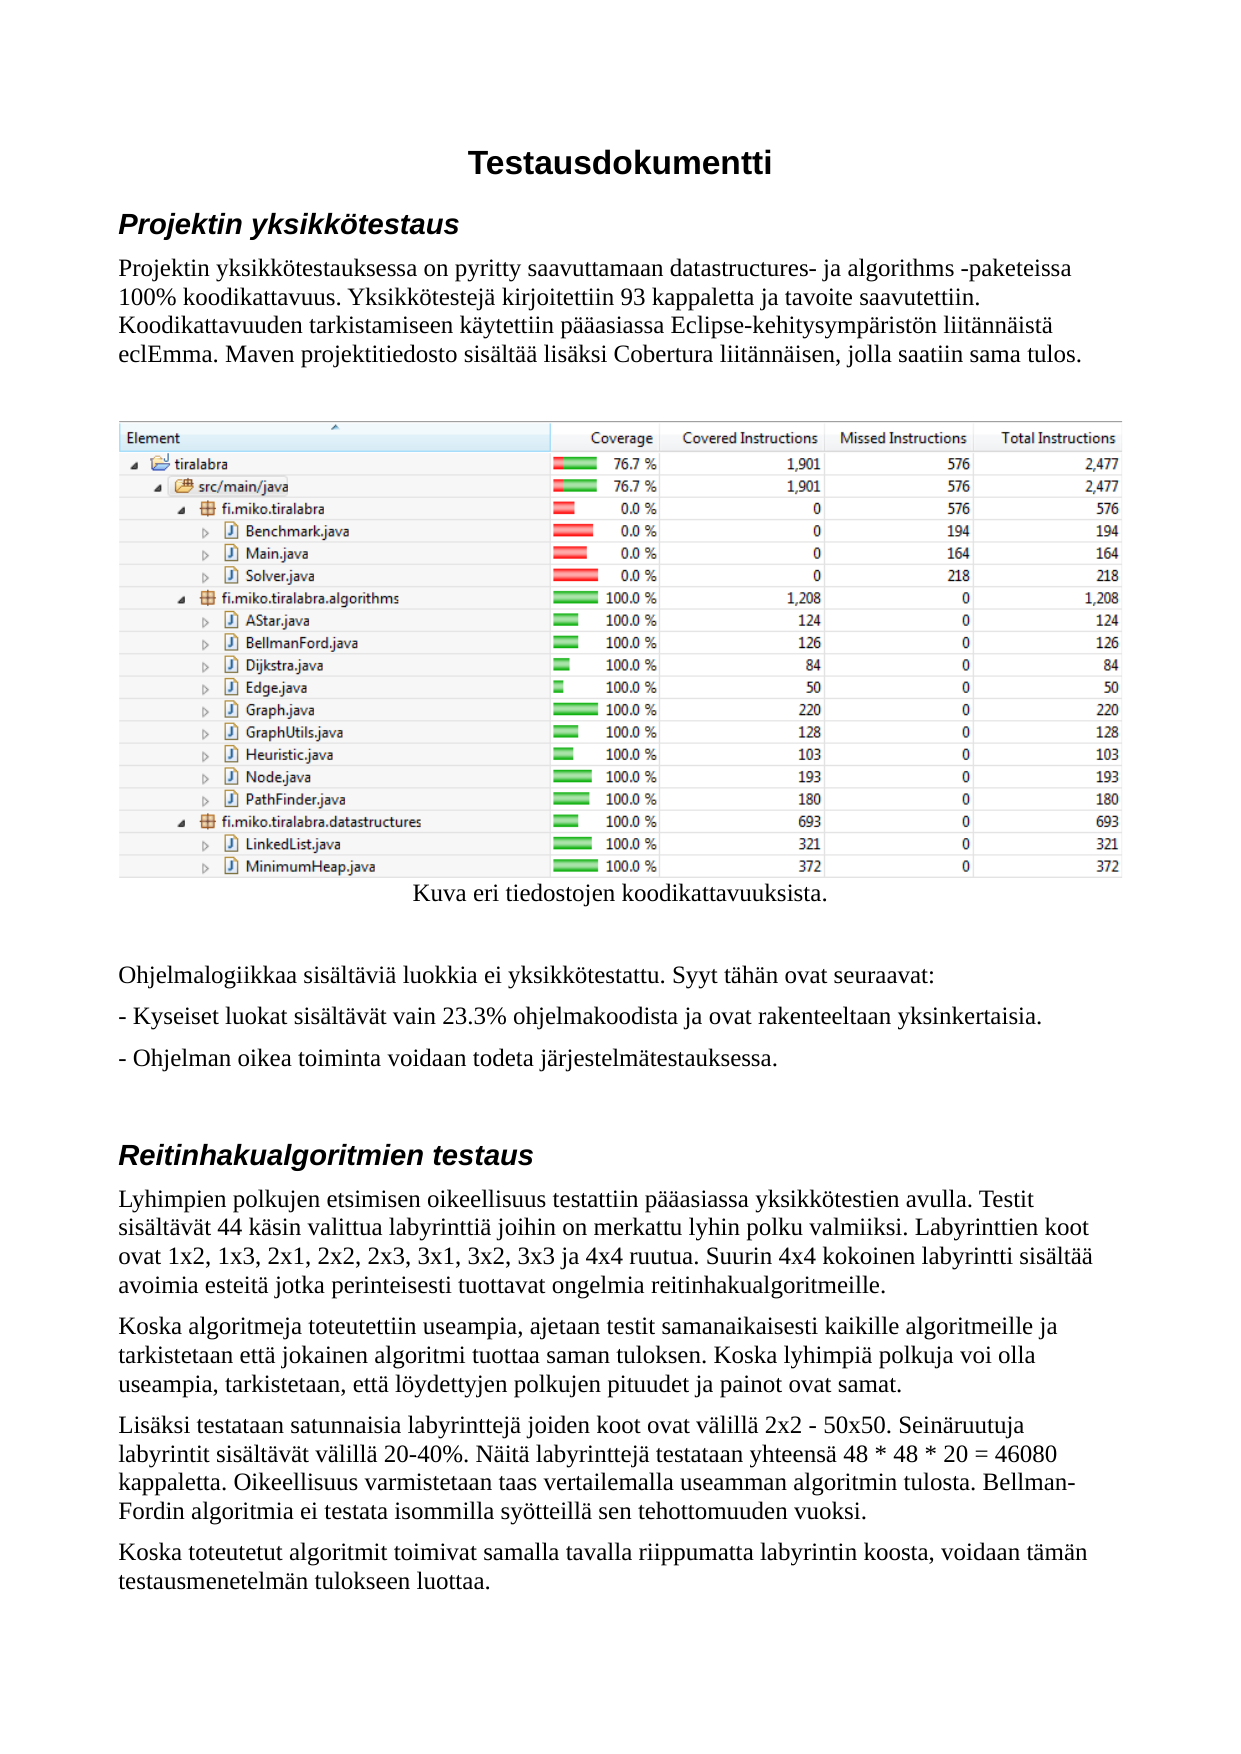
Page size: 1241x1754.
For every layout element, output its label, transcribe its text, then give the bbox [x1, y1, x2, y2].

text Lisäksi testataan satunnaisia labyrinttejä joiden koot ovat välillä 2x2 - 50x50. Seinäruutuja labyrintit sisältävät välillä 20-40%. Näitä labyrinttejä testataan yhteensä 48 * 48 * 20 = 46080 kappaletta. Oikeellisuus varmistetaan taas vertailemalla useamman algoritmin tulosta. Bellman-Fordin algoritmia ei testata isommilla syötteillä sen tehottomuuden vuoksi. [118, 1410, 1122, 1525]
text - Kyseiset luokat sisältävät vain 23.3% ohjelmakoodista ja ovat rakenteeltaan yksinkertaisia. [118, 1001, 1122, 1030]
text Lyhimpien polkujen etsimisen oikeellisuus testattiin pääasiassa yksikkötestien avulla. Testit sisältävät 44 käsin valittua labyrinttiä joihin on merkattu lyhin polku valmiiksi. Labyrinttien koot ovat 1x2, 1x3, 2x1, 2x2, 2x3, 3x1, 3x2, 3x3 ja 4x4 ruutua. Suurin 4x4 kokoinen labyrintti sisältää avoimia esteitä jotka perinteisesti tuottavat ongelmia reitinhakualgoritmeille. [118, 1184, 1122, 1299]
text Projektin yksikkötestauksessa on pyritty saavuttamaan datastructures- ja algorithms -paketeissa 100% koodikattavuus. Yksikkötestejä kirjoitettiin 93 kappaletta ja tavoite saavutettiin. Koodikattavuuden tarkistamiseen käytettiin pääasiassa Eclipse-kehitysympäristön liitännäistä eclEmma. Maven projektitiedosto sisältää lisäksi Cobertura liitännäisen, jolla saatiin sama tulos. [118, 253, 1122, 368]
text Ohjelmalogiikkaa sisältäviä luokkia ei yksikkötestattu. Syyt tähän ovat seuraavat: [118, 960, 1122, 989]
text - Ohjelman oikea toiminta voidaan todeta järjestelmätestauksessa. [118, 1043, 1122, 1071]
picture [118, 421, 1123, 878]
subtitle Projektin yksikkötestaus [118, 207, 1122, 240]
subtitle Reitinhakualgoritmien testaus [118, 1138, 1122, 1171]
text Kuva eri tiedostojen koodikattavuuksista. [118, 878, 1122, 906]
subtitle Testausdokumentti [118, 143, 1122, 182]
text Koska toteutetut algoritmit toimivat samalla tavalla riippumatta labyrintin koosta, voidaan tämän testausmenetelmän tulokseen luottaa. [118, 1537, 1122, 1595]
text Koska algoritmeja toteutettiin useampia, ajetaan testit samanaikaisesti kaikille algoritmeille ja tarkistetaan että jokainen algoritmi tuottaa saman tuloksen. Koska lyhimpiä polkuja voi olla useampia, tarkistetaan, että löydettyjen polkujen pituudet ja painot ovat samat. [118, 1311, 1122, 1397]
